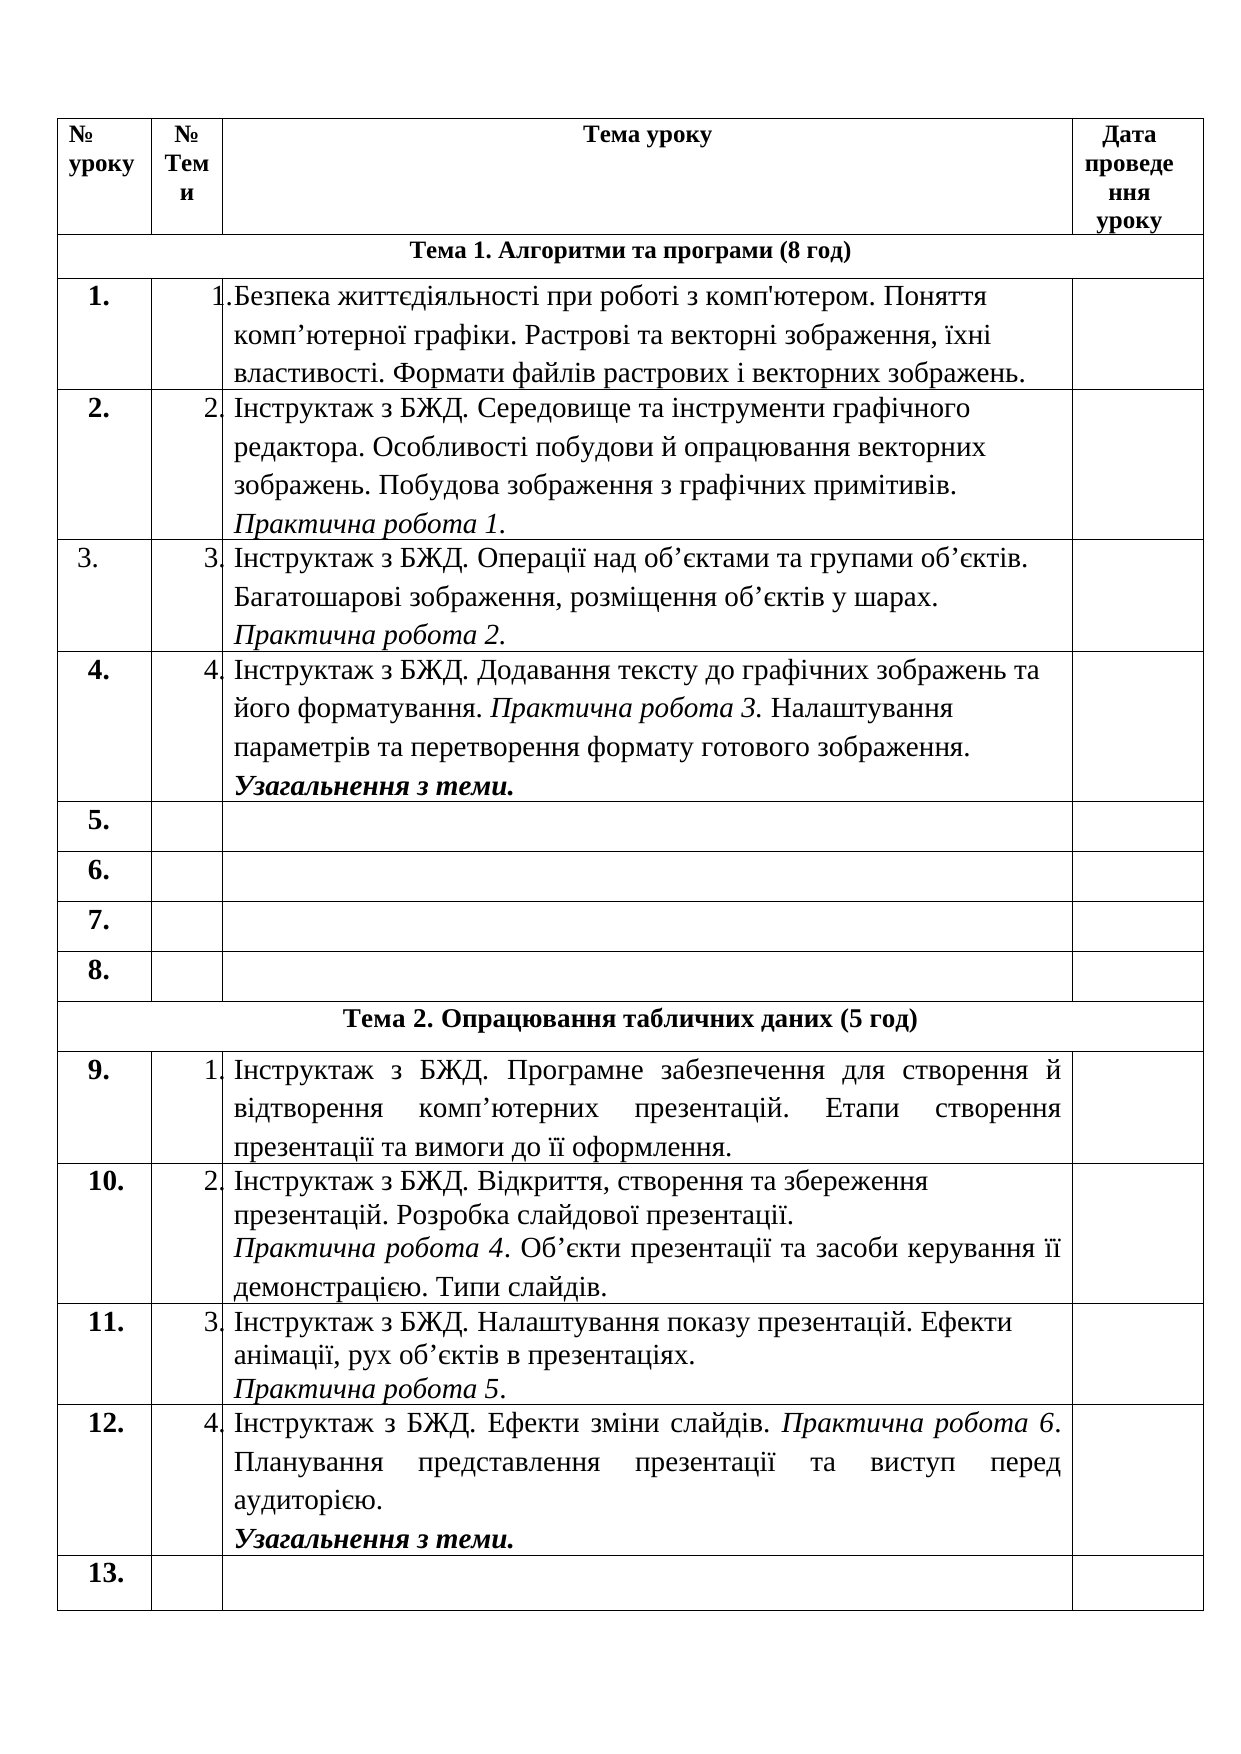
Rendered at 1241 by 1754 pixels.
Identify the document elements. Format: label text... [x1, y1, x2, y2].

table_cell Інструктаж з БЖД. Додавання тексту до графічних зображень та його форматування. Практична робота 3. Налаштування параметрів та перетворення формату готового зображення. Узагальнення з теми. [223, 652, 1072, 801]
table_header № уроку [58, 119, 151, 234]
table_header № Теми [152, 119, 222, 234]
table_cell [1073, 802, 1203, 851]
table_cell 3. [152, 1304, 222, 1404]
table_cell [1073, 1304, 1203, 1404]
table_cell 2. [152, 1164, 222, 1303]
table_cell [1073, 1556, 1203, 1610]
table_cell [152, 952, 222, 1001]
table_cell 4. [152, 652, 222, 801]
table_cell [152, 1556, 222, 1610]
table_cell [1073, 902, 1203, 951]
table_cell Інструктаж з БЖД. Ефекти зміни слайдів. Практична робота 6. Планування представлення презентації та виступ перед аудиторією. Узагальнення з теми. [223, 1405, 1072, 1554]
table_cell [58, 802, 151, 851]
table_cell [58, 1164, 151, 1303]
table_cell [223, 802, 1072, 851]
table_cell [1073, 952, 1203, 1001]
table_cell [58, 652, 151, 801]
table_cell Інструктаж з БЖД. Відкриття, створення та збереження презентацій. Розробка слайдової презентації. Практична робота 4. Об’єкти презентації та засоби керування її демонстрацією. Типи слайдів. [223, 1164, 1072, 1303]
table_header Тема уроку [223, 119, 1072, 234]
table_cell 2. [152, 390, 222, 539]
table_cell [58, 852, 151, 901]
table_cell [58, 1304, 151, 1404]
table_cell 4. [58, 540, 151, 651]
table_cell [1073, 1405, 1203, 1554]
table_cell 3. [152, 540, 222, 651]
table_cell [152, 902, 222, 951]
table_cell [58, 1052, 151, 1162]
table_cell [152, 802, 222, 851]
table_cell 1. [152, 1052, 222, 1162]
table_cell [223, 952, 1072, 1001]
table_cell [152, 852, 222, 901]
table_cell Інструктаж з БЖД. Операції над об’єктами та групами об’єктів. Багатошарові зображення, розміщення об’єктів у шарах. Практична робота 2. [223, 540, 1072, 651]
table_cell 4. [152, 1405, 222, 1554]
table_cell Тема 1. Алгоритми та програми (8 год) [58, 235, 1203, 277]
table_cell [1073, 390, 1203, 539]
table_cell [58, 1556, 151, 1610]
table_cell Тема 2. Опрацювання табличних даних (5 год) [58, 1002, 1203, 1051]
table_cell Інструктаж з БЖД. Програмне забезпечення для створення й відтворення комп’ютерних презентацій. Етапи створення презентації та вимоги до її оформлення. [223, 1052, 1072, 1162]
table_header Дата проведення уроку [1073, 119, 1203, 234]
table_cell [223, 1556, 1072, 1610]
table_cell [58, 1405, 151, 1554]
table_cell [223, 852, 1072, 901]
table_cell Інструктаж з БЖД. Середовище та інструменти графічного редактора. Особливості побудови й опрацювання векторних зображень. Побудова зображення з графічних примітивів. Практична робота 1. [223, 390, 1072, 539]
table_cell [58, 902, 151, 951]
table_cell [1073, 279, 1203, 389]
table_cell [1073, 540, 1203, 651]
table_cell Інструктаж з БЖД. Налаштування показу презентацій. Ефекти анімації, рух об’єктів в презентаціях. Практична робота 5. [223, 1304, 1072, 1404]
table_cell [1073, 652, 1203, 801]
table_cell [58, 279, 151, 389]
table_cell [1073, 1164, 1203, 1303]
table_cell [58, 952, 151, 1001]
table_cell [223, 902, 1072, 951]
table_cell [58, 390, 151, 539]
table_cell [1073, 852, 1203, 901]
table_cell [1073, 1052, 1203, 1162]
table_cell 1. [152, 279, 222, 389]
table_cell Безпека життєдіяльності при роботі з комп'ютером. Поняття комп’ютерної графіки. Растрові та векторні зображення, їхні властивості. Формати файлів растрових і векторних зображень. [223, 279, 1072, 389]
